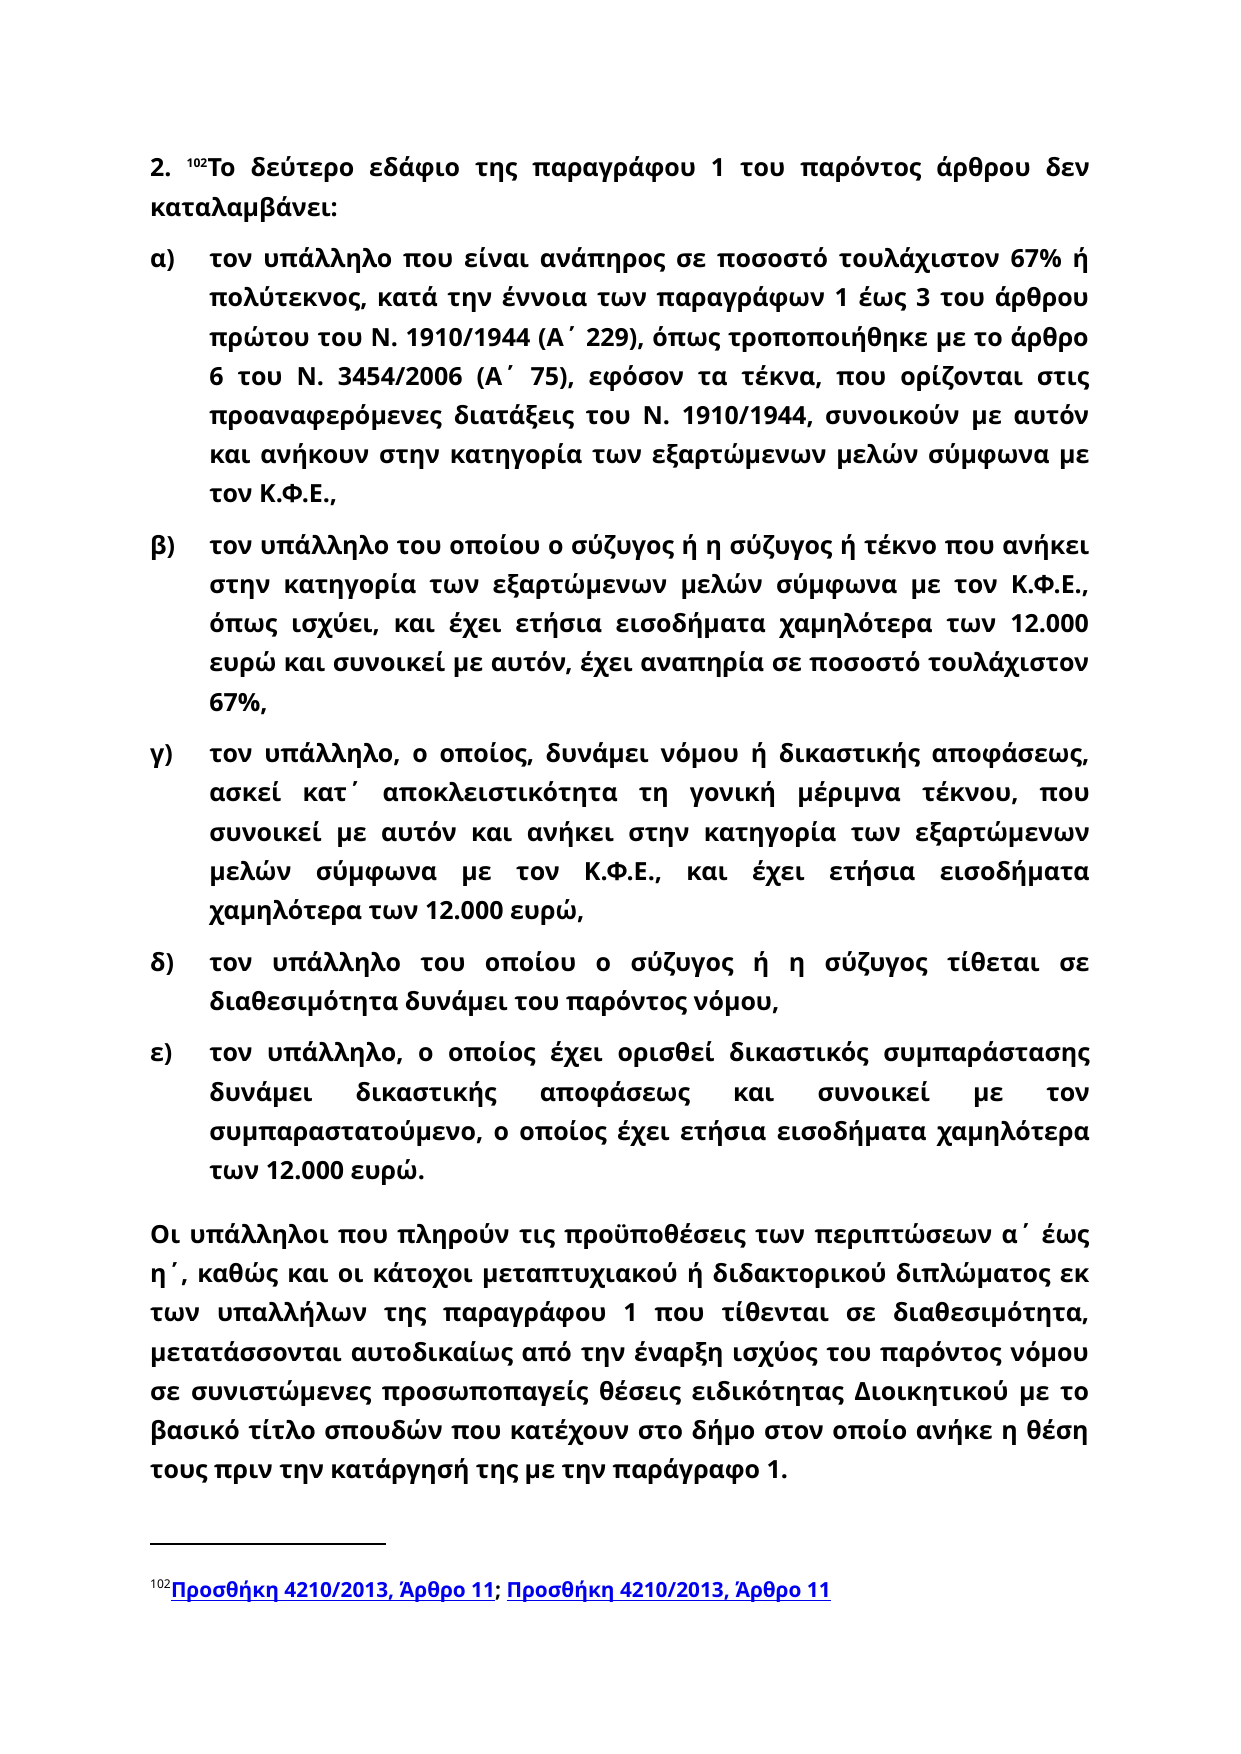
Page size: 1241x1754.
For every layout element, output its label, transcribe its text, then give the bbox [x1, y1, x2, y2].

list α) τον υπάλληλο που είναι ανάπηρος σε ποσοστό τουλάχιστον 67% ή πολύτεκνος, κατά την έννοια των παραγράφων 1 έως 3 του άρθρου πρώτου του Ν. 1910/1944 (Α΄ 229), όπως τροποποιήθηκε με το άρθρο 6 του Ν. 3454/2006 (Α΄ 75), εφόσον τα τέκνα, που ορίζονται στις προαναφερόμενες διατάξεις του Ν. 1910/1944, συνοικούν με αυτόν και ανήκουν στην κατηγορία των εξαρτώμενων μελών σύμφωνα με τον Κ.Φ.Ε., [150, 241, 1090, 510]
text Προσθήκη 4210/2013, Άρθρο 11; Προσθήκη 4210/2013, Άρθρο 11 [150, 1576, 1090, 1604]
text 2. Το δεύτερο εδάφιο της παραγράφου 1 του παρόντος άρθρου δεν καταλαμβάνει: [150, 150, 1090, 223]
list ε) τον υπάλληλο, ο οποίος έχει ορισθεί δικαστικός συμπαράστασης δυνάμει δικαστικής αποφάσεως και συνοικεί με τον συμπαραστατούμενο, ο οποίος έχει ετήσια εισοδήματα χαμηλότερα των 12.000 ευρώ. [150, 1035, 1090, 1187]
list γ) τον υπάλληλο, ο οποίος, δυνάμει νόμου ή δικαστικής αποφάσεως, ασκεί κατ΄ αποκλειστικότητα τη γονική μέριμνα τέκνου, που συνοικεί με αυτόν και ανήκει στην κατηγορία των εξαρτώμενων μελών σύμφωνα με τον Κ.Φ.Ε., και έχει ετήσια εισοδήματα χαμηλότερα των 12.000 ευρώ, [150, 736, 1090, 927]
text Οι υπάλληλοι που πληρούν τις προϋποθέσεις των περιπτώσεων α΄ έως η΄, καθώς και οι κάτοχοι μεταπτυχιακού ή διδακτορικού διπλώματος εκ των υπαλλήλων της παραγράφου 1 που τίθενται σε διαθεσιμότητα, μετατάσσονται αυτοδικαίως από την έναρξη ισχύος του παρόντος νόμου σε συνιστώμενες προσωποπαγείς θέσεις ειδικότητας Διοικητικού με το βασικό τίτλο σπουδών που κατέχουν στο δήμο στον οποίο ανήκε η θέση τους πριν την κατάργησή της με την παράγραφο 1. [150, 1217, 1090, 1486]
list δ) τον υπάλληλο του οποίου ο σύζυγος ή η σύζυγος τίθεται σε διαθεσιμότητα δυνάμει του παρόντος νόμου, [150, 944, 1090, 1017]
list β) τον υπάλληλο του οποίου ο σύζυγος ή η σύζυγος ή τέκνο που ανήκει στην κατηγορία των εξαρτώμενων μελών σύμφωνα με τον Κ.Φ.Ε., όπως ισχύει, και έχει ετήσια εισοδήματα χαμηλότερα των 12.000 ευρώ και συνοικεί με αυτόν, έχει αναπηρία σε ποσοστό τουλάχιστον 67%, [150, 527, 1090, 718]
